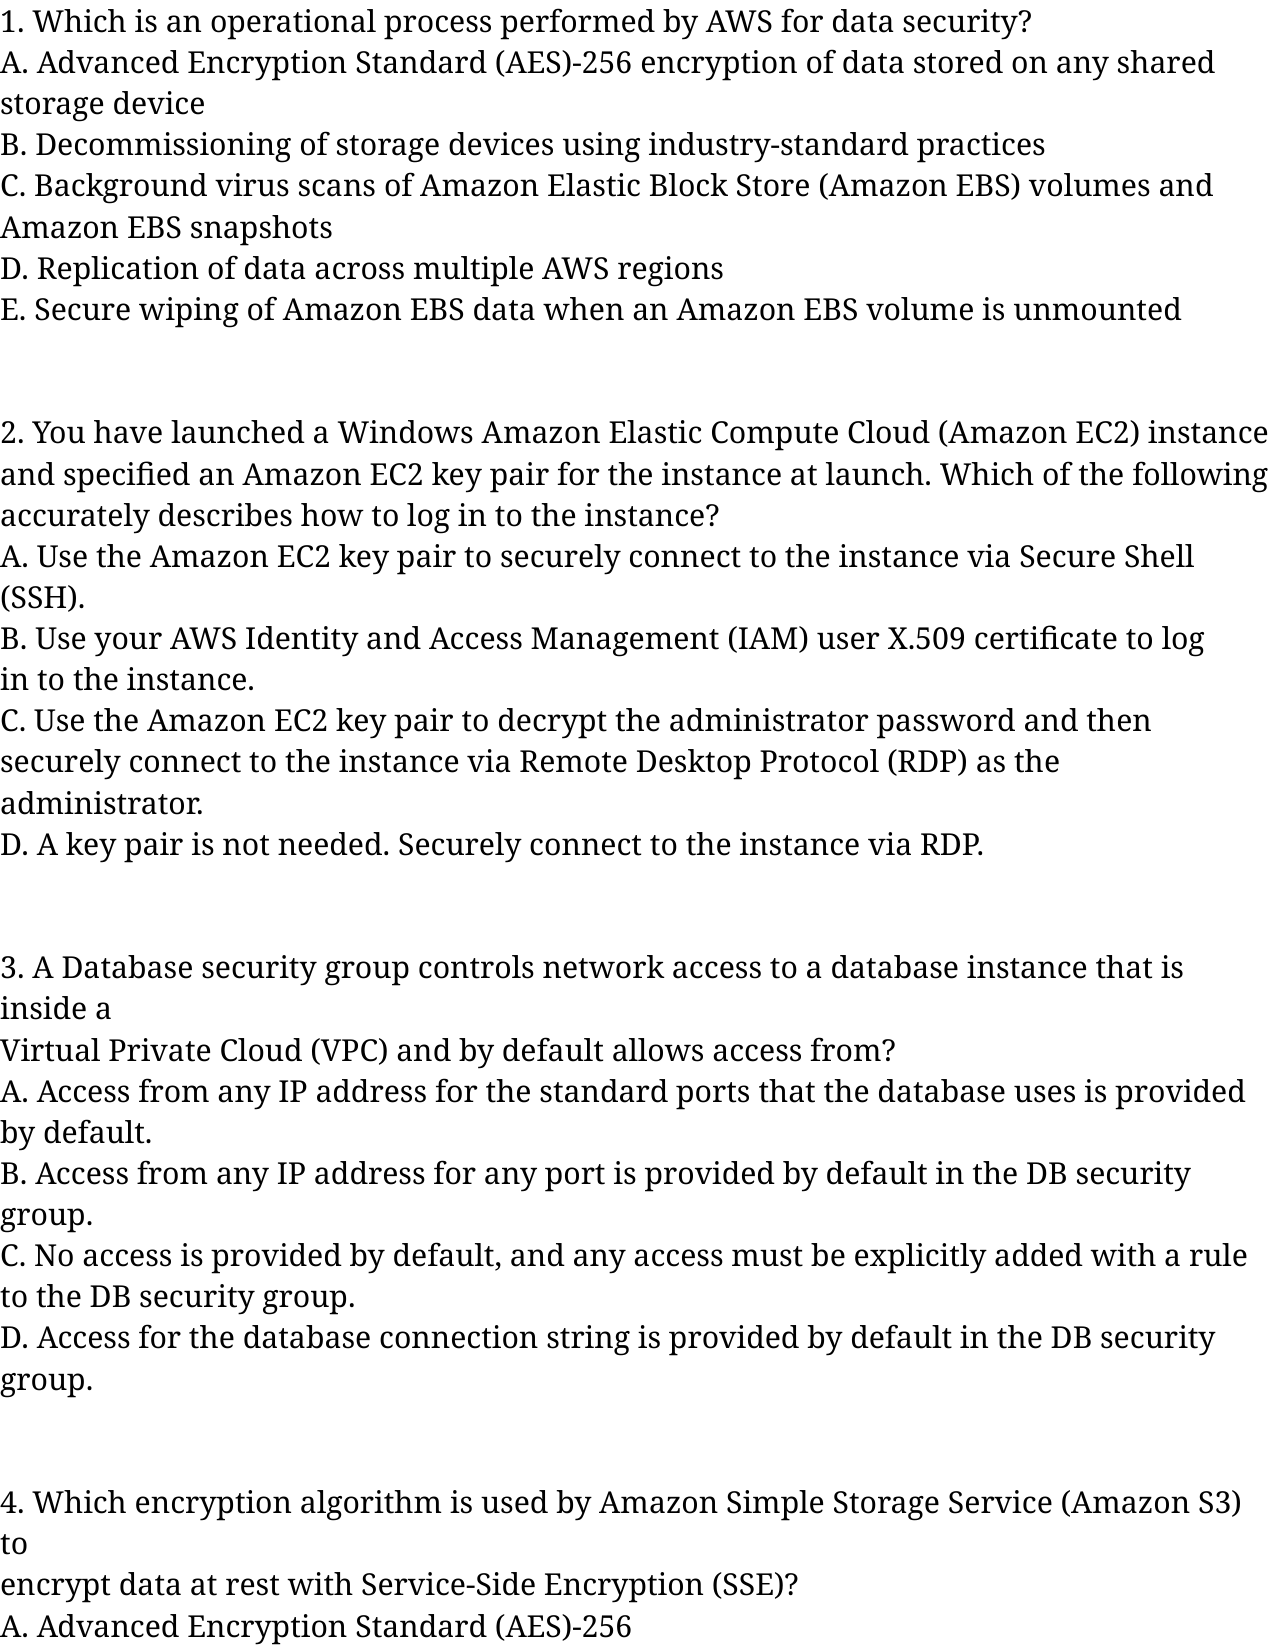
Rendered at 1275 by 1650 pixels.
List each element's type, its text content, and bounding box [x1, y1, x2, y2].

text in to the instance. [0, 658, 1275, 699]
text storage device [0, 82, 1275, 123]
text Amazon EBS snapshots [0, 206, 1275, 247]
text A. Access from any IP address for the standard ports that the database uses is provided [0, 1070, 1275, 1111]
text 3. A Database security group controls network access to a database instance that is inside a [0, 946, 1275, 1029]
text (SSH). [0, 576, 1275, 617]
text C. Use the Amazon EC2 key pair to decrypt the administrator password and then [0, 699, 1275, 741]
text C. No access is provided by default, and any access must be explicitly added with a rule [0, 1234, 1275, 1276]
text D. A key pair is not needed. Securely connect to the instance via RDP. [0, 823, 1275, 864]
text encrypt data at rest with Service-Side Encryption (SSE)? [0, 1563, 1275, 1605]
text and specified an Amazon EC2 key pair for the instance at launch. Which of the following [0, 453, 1275, 494]
text group. [0, 1193, 1275, 1234]
text B. Access from any IP address for any port is provided by default in the DB security [0, 1152, 1275, 1193]
text to the DB security group. [0, 1276, 1275, 1317]
text group. [0, 1358, 1275, 1399]
text A. Advanced Encryption Standard (AES)-256 [0, 1605, 1275, 1646]
text B. Decommissioning of storage devices using industry-standard practices [0, 123, 1275, 164]
text D. Replication of data across multiple AWS regions [0, 247, 1275, 288]
text 4. Which encryption algorithm is used by Amazon Simple Storage Service (Amazon S3) to [0, 1481, 1275, 1563]
text A. Advanced Encryption Standard (AES)-256 encryption of data stored on any shared [0, 41, 1275, 82]
text 1. Which is an operational process performed by AWS for data security? [0, 0, 1275, 41]
text accurately describes how to log in to the instance? [0, 494, 1275, 535]
text B. Use your AWS Identity and Access Management (IAM) user X.509 certificate to log [0, 617, 1275, 658]
text administrator. [0, 782, 1275, 823]
text by default. [0, 1111, 1275, 1152]
text E. Secure wiping of Amazon EBS data when an Amazon EBS volume is unmounted [0, 288, 1275, 329]
text A. Use the Amazon EC2 key pair to securely connect to the instance via Secure Shell [0, 535, 1275, 576]
text 2. You have launched a Windows Amazon Elastic Compute Cloud (Amazon EC2) instance [0, 411, 1275, 453]
text D. Access for the database connection string is provided by default in the DB security [0, 1317, 1275, 1358]
text C. Background virus scans of Amazon Elastic Block Store (Amazon EBS) volumes and [0, 164, 1275, 206]
text securely connect to the instance via Remote Desktop Protocol (RDP) as the [0, 741, 1275, 782]
text Virtual Private Cloud (VPC) and by default allows access from? [0, 1029, 1275, 1070]
